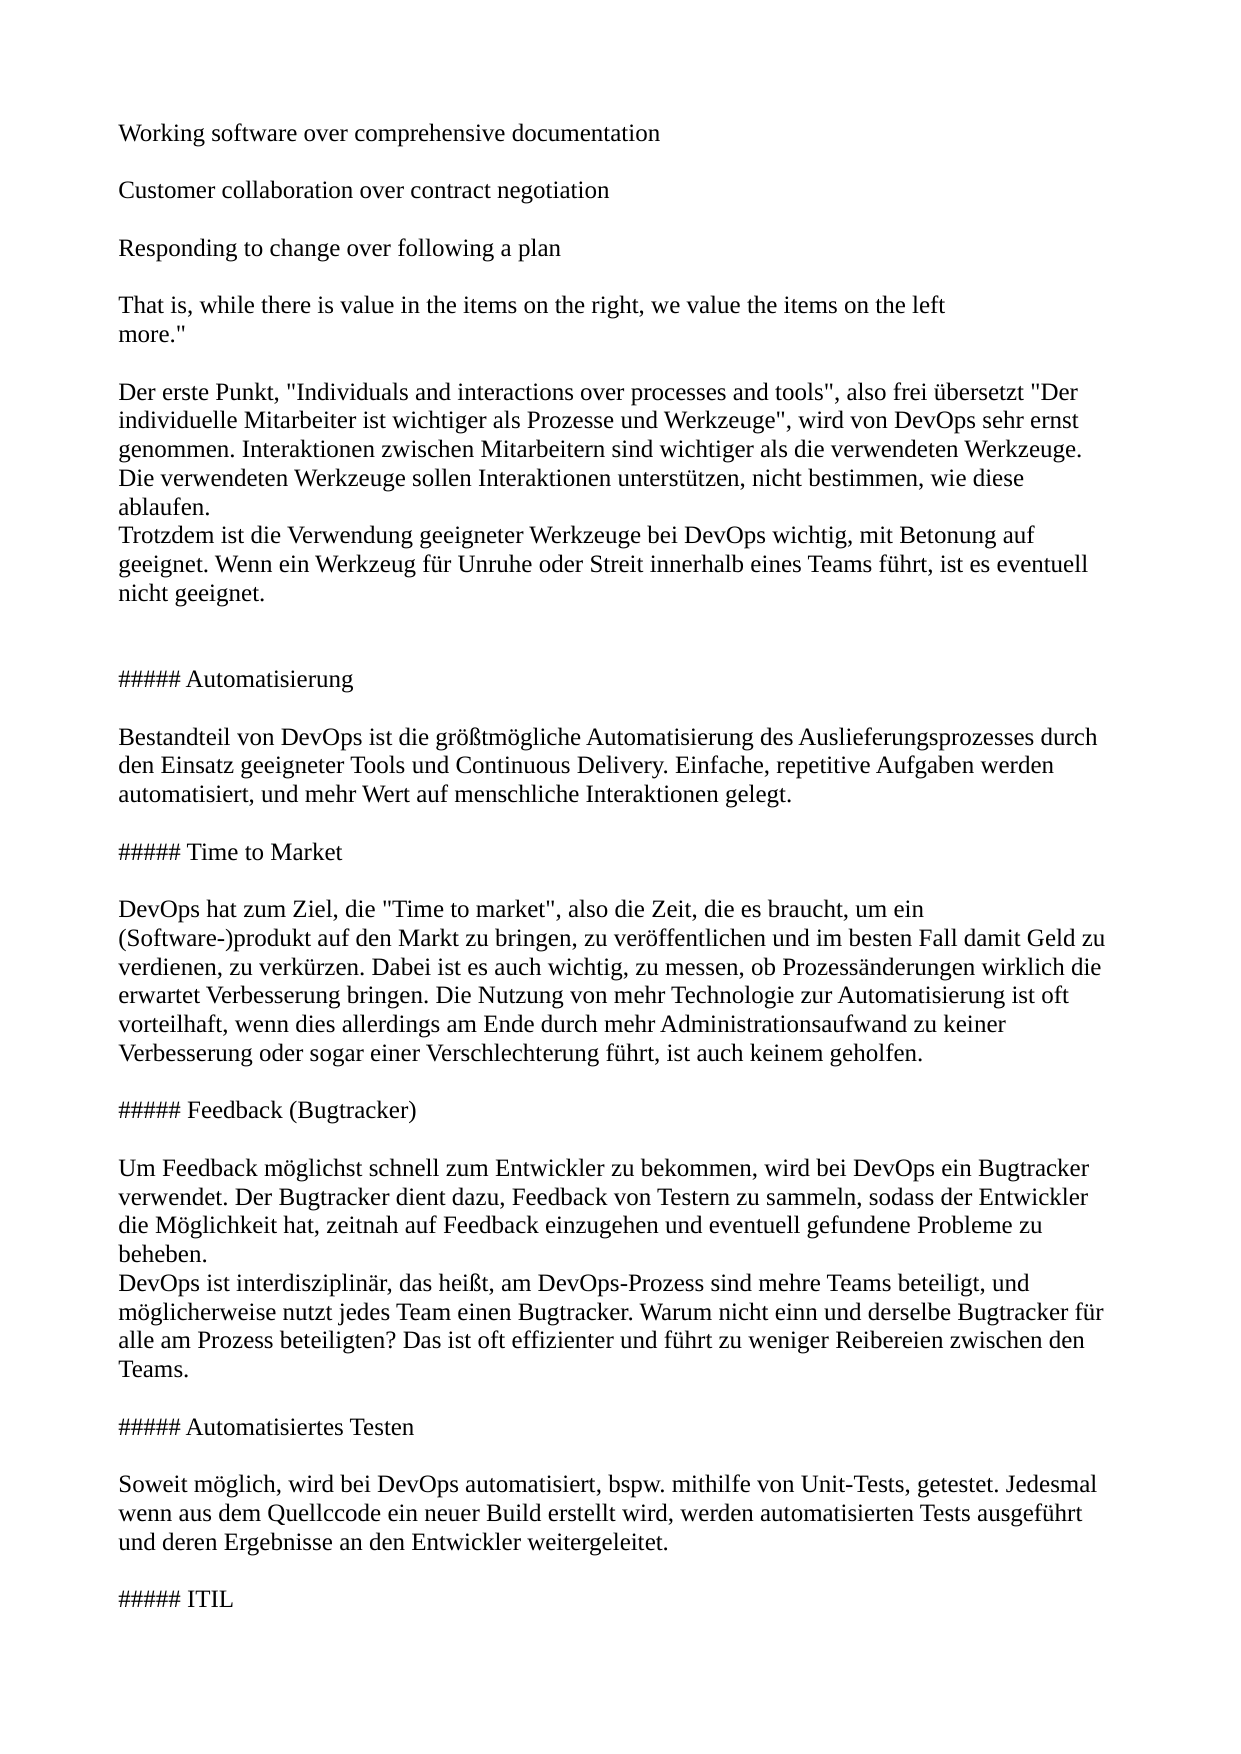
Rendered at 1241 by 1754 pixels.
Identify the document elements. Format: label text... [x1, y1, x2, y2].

text Um Feedback möglichst schnell zum Entwickler zu bekommen, wird bei DevOps ein Bugtracker verwendet. Der Bugtracker dient dazu, Feedback von Testern zu sammeln, sodass der Entwickler die Möglichkeit hat, zeitnah auf Feedback einzugehen und eventuell gefundene Probleme zu beheben. [118, 1153, 1122, 1268]
text ##### Time to Market [118, 837, 1122, 866]
text Working software over comprehensive documentation [118, 118, 1122, 147]
text Responding to change over following a plan [118, 233, 1122, 262]
text Bestandteil von DevOps ist die größtmögliche Automatisierung des Auslieferungsprozesses durch den Einsatz geeigneter Tools und Continuous Delivery. Einfache, repetitive Aufgaben werden automatisiert, und mehr Wert auf menschliche Interaktionen gelegt. [118, 722, 1122, 808]
text That is, while there is value in the items on the right, we value the items on the left [118, 291, 1122, 319]
text Trotzdem ist die Verwendung geeigneter Werkzeuge bei DevOps wichtig, mit Betonung auf geeignet. Wenn ein Werkzeug für Unruhe oder Streit innerhalb eines Teams führt, ist es eventuell nicht geeignet. [118, 521, 1122, 607]
text DevOps ist interdisziplinär, das heißt, am DevOps-Prozess sind mehre Teams beteiligt, und möglicherweise nutzt jedes Team einen Bugtracker. Warum nicht einn und derselbe Bugtracker für alle am Prozess beteiligten? Das ist oft effizienter und führt zu weniger Reibereien zwischen den Teams. [118, 1268, 1122, 1383]
text ##### Automatisierung [118, 664, 1122, 693]
text ##### Feedback (Bugtracker) [118, 1096, 1122, 1124]
text ##### ITIL [118, 1584, 1122, 1613]
text ##### Automatisiertes Testen [118, 1412, 1122, 1441]
text DevOps hat zum Ziel, die "Time to market", also die Zeit, die es braucht, um ein (Software-)produkt auf den Markt zu bringen, zu veröffentlichen und im besten Fall damit Geld zu verdienen, zu verkürzen. Dabei ist es auch wichtig, zu messen, ob Prozessänderungen wirklich die erwartet Verbesserung bringen. Die Nutzung von mehr Technologie zur Automatisierung ist oft vorteilhaft, wenn dies allerdings am Ende durch mehr Administrationsaufwand zu keiner Verbesserung oder sogar einer Verschlechterung führt, ist auch keinem geholfen. [118, 894, 1122, 1067]
text more." [118, 319, 1122, 348]
text Customer collaboration over contract negotiation [118, 176, 1122, 204]
text Soweit möglich, wird bei DevOps automatisiert, bspw. mithilfe von Unit-Tests, getestet. Jedesmal wenn aus dem Quellccode ein neuer Build erstellt wird, werden automatisierten Tests ausgeführt und deren Ergebnisse an den Entwickler weitergeleitet. [118, 1469, 1122, 1556]
text Der erste Punkt, "Individuals and interactions over processes and tools", also frei übersetzt "Der individuelle Mitarbeiter ist wichtiger als Prozesse und Werkzeuge", wird von DevOps sehr ernst genommen. Interaktionen zwischen Mitarbeitern sind wichtiger als die verwendeten Werkzeuge. Die verwendeten Werkzeuge sollen Interaktionen unterstützen, nicht bestimmen, wie diese ablaufen. [118, 377, 1122, 521]
